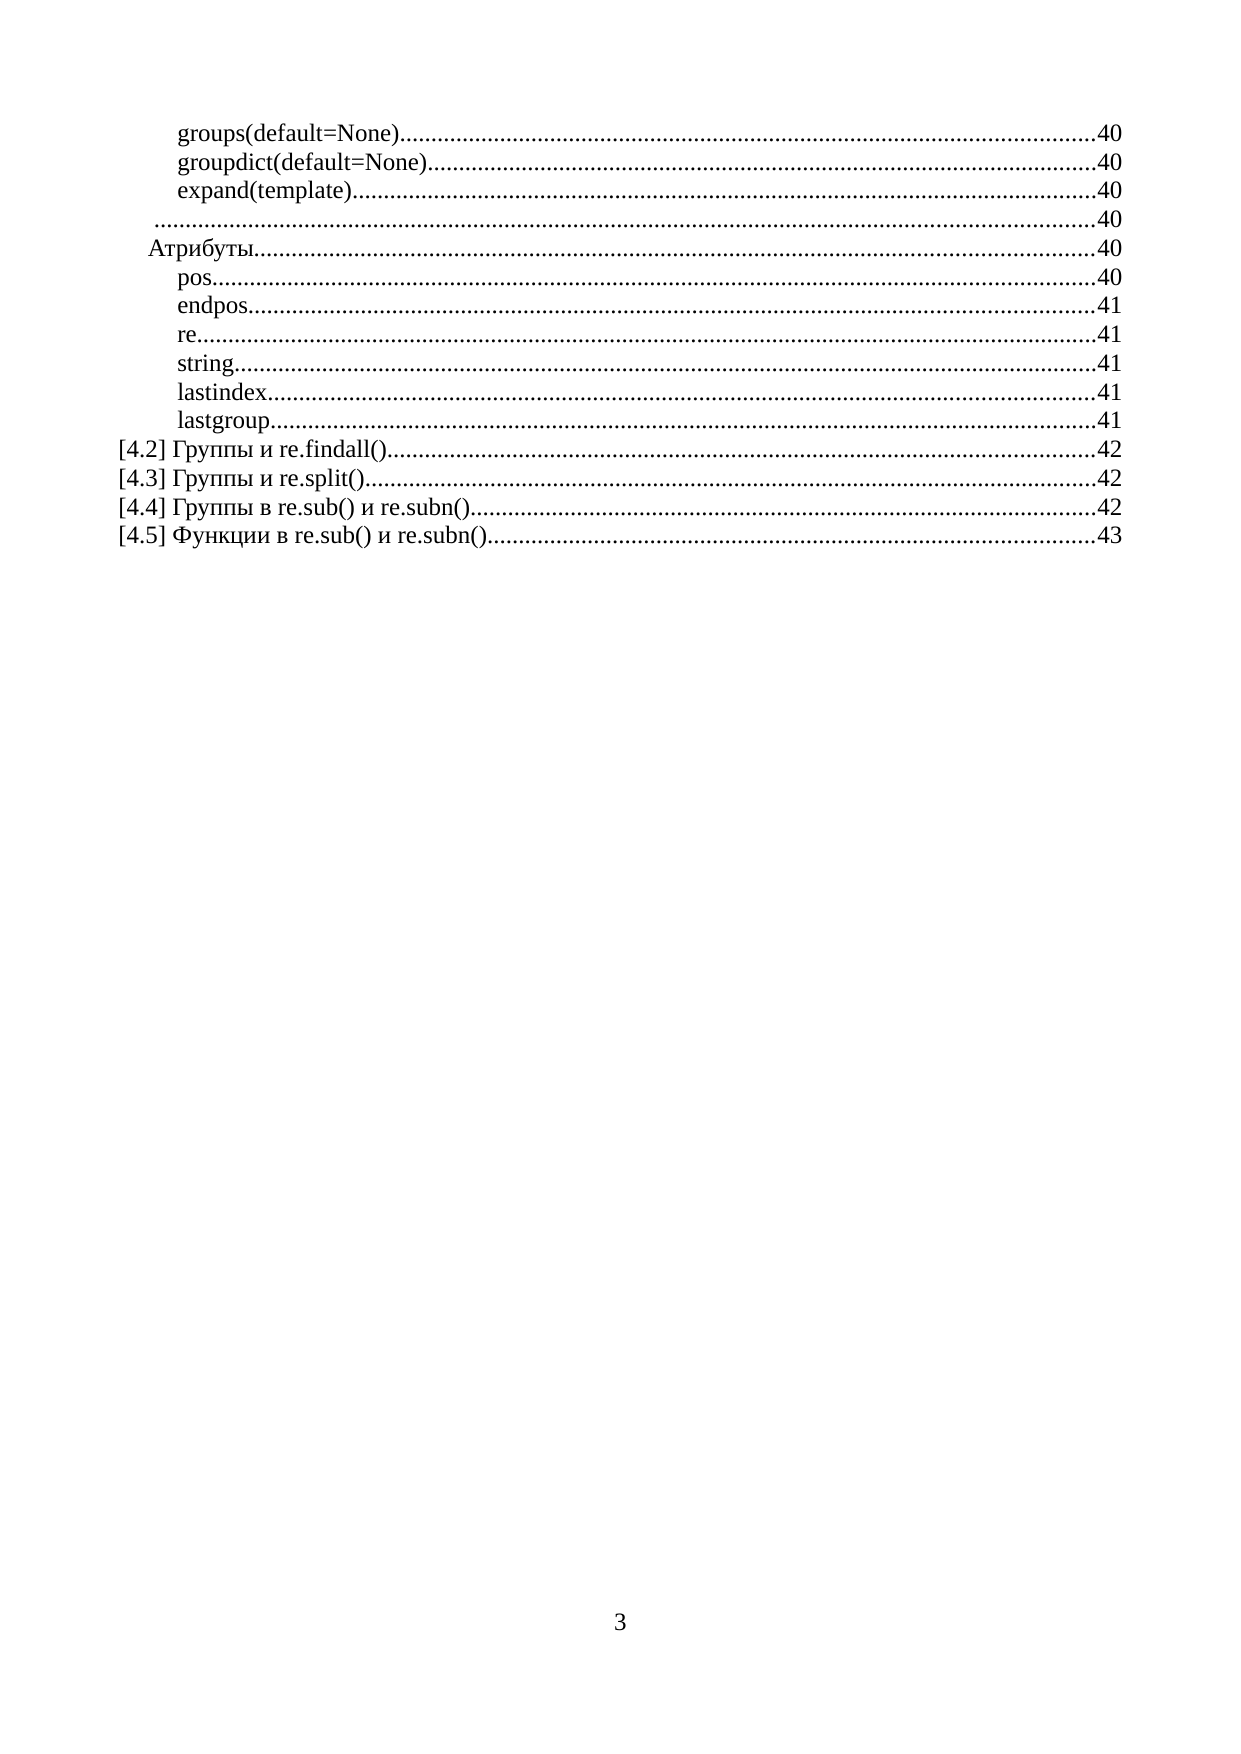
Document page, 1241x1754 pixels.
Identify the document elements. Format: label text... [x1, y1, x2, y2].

text lastindex 41 [177, 377, 1122, 406]
text Атрибуты 40 [148, 233, 1122, 262]
text pos 40 [177, 262, 1122, 291]
text groups(default=None) 40 [177, 118, 1122, 147]
text 40 [148, 204, 1122, 233]
text [4.2] Группы и re.findall() 42 [118, 434, 1122, 463]
text groupdict(default=None) 40 [177, 147, 1122, 176]
text expand(template) 40 [177, 176, 1122, 204]
text [4.3] Группы и re.split() 42 [118, 463, 1122, 492]
text lastgroup 41 [177, 406, 1122, 434]
text [4.4] Группы в re.sub() и re.subn() 42 [118, 492, 1122, 521]
text re 41 [177, 319, 1122, 348]
text string 41 [177, 348, 1122, 377]
text [4.5] Функции в re.sub() и re.subn() 43 [118, 521, 1122, 549]
text endpos 41 [177, 291, 1122, 319]
